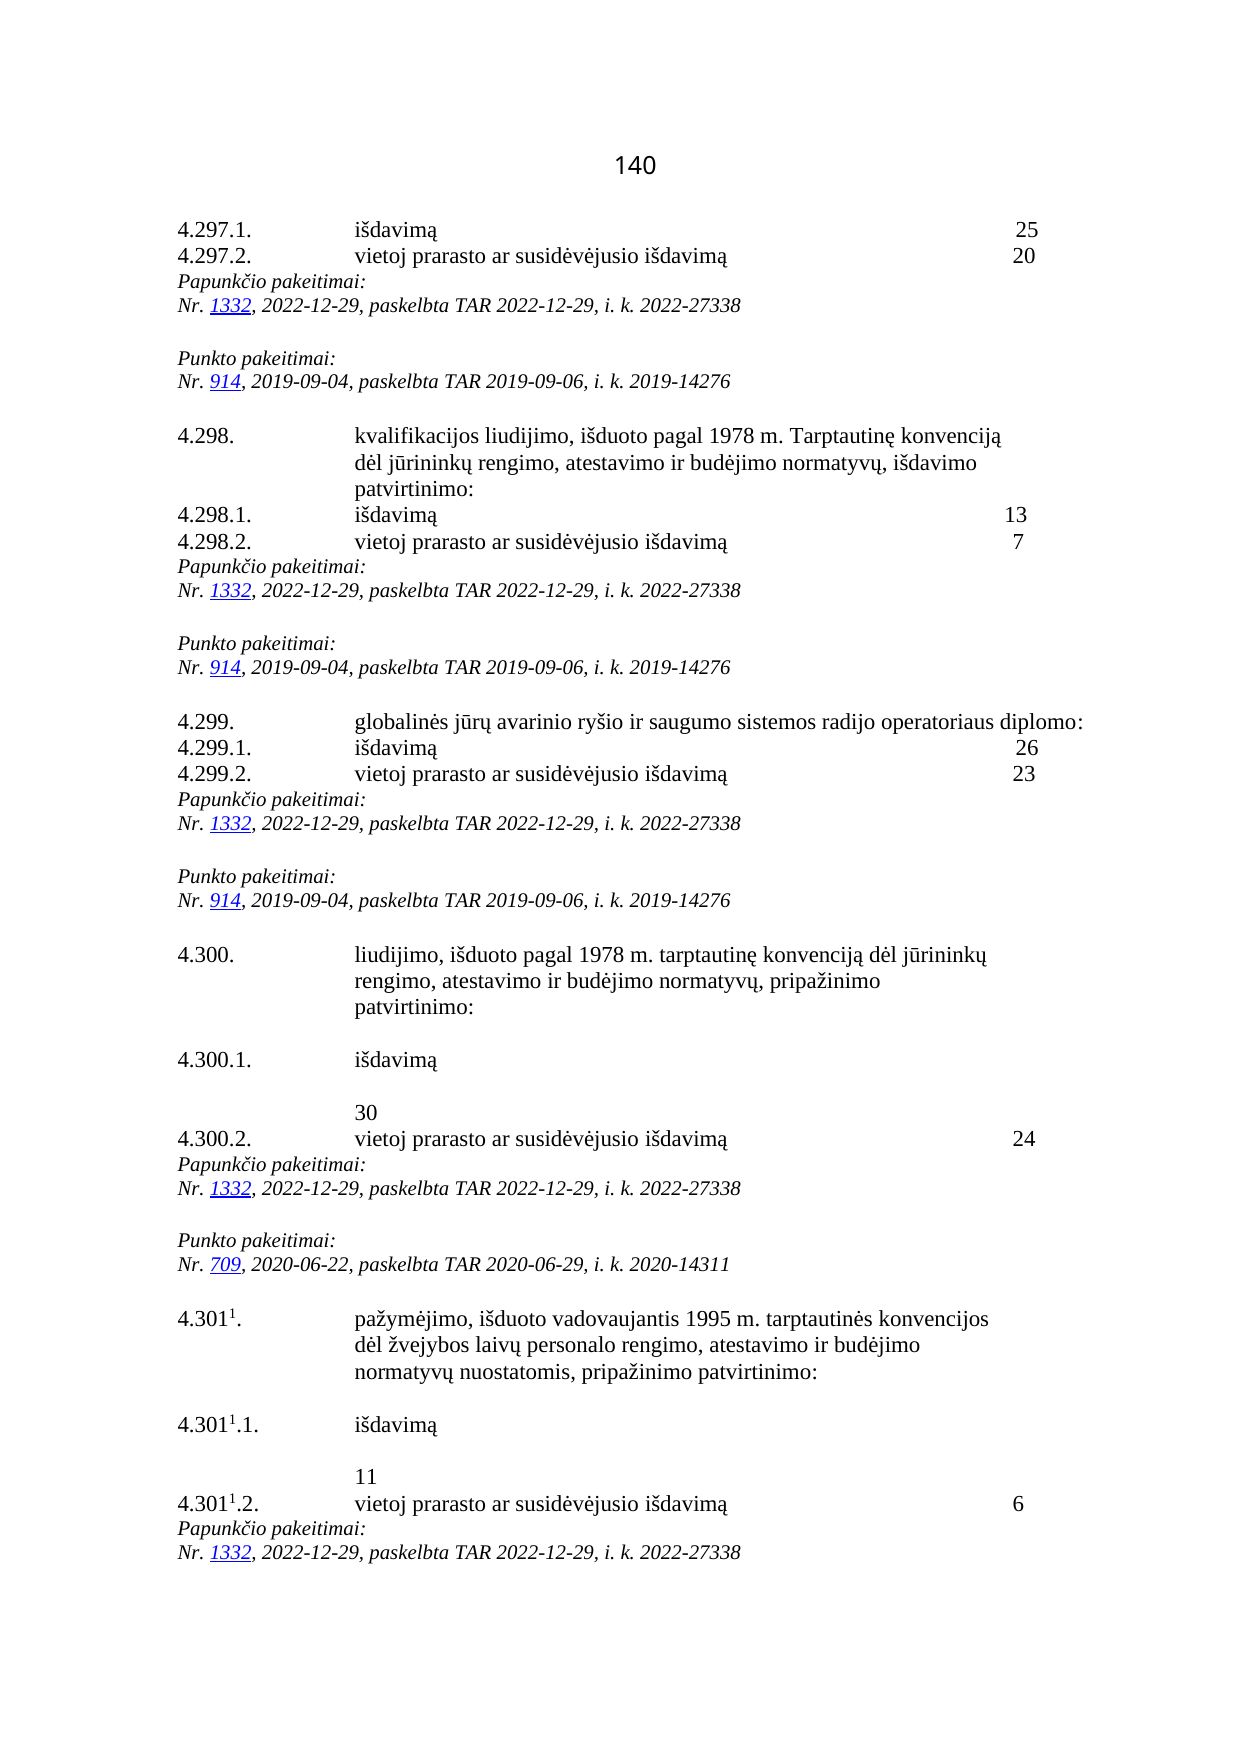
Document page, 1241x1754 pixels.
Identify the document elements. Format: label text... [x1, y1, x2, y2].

text Nr. 1332, 2022-12-29, paskelbta TAR 2022-12-29, i. k. 2022-27338 [177, 1176, 1092, 1199]
text 4.299. globalinės jūrų avarinio ryšio ir saugumo sistemos radijo operatoriaus diplomo: [177, 708, 1092, 734]
text 4.300.1. išdavimą 30 [177, 1046, 1004, 1125]
text Nr. 1332, 2022-12-29, paskelbta TAR 2022-12-29, i. k. 2022-27338 [177, 1540, 1092, 1564]
text 4.3011.1. išdavimą 11 [177, 1411, 1004, 1490]
text 4.298.2. vietoj prarasto ar susidėvėjusio išdavimą 7 [177, 528, 1092, 554]
text 4.300.2. vietoj prarasto ar susidėvėjusio išdavimą 24 [177, 1125, 1092, 1151]
text Nr. 1332, 2022-12-29, paskelbta TAR 2022-12-29, i. k. 2022-27338 [177, 811, 1092, 835]
text 4.3011. pažymėjimo, išduoto vadovaujantis 1995 m. tarptautinės konvencijos dėl žvejybos laivų personalo rengimo, atestavimo ir budėjimo normatyvų nuostatomis, pripažinimo patvirtinimo: [177, 1305, 1004, 1411]
text 4.299.2. vietoj prarasto ar susidėvėjusio išdavimą 23 [177, 761, 1092, 787]
text 4.297.2. vietoj prarasto ar susidėvėjusio išdavimą 20 [177, 242, 1092, 268]
text Punkto pakeitimai: [177, 864, 1092, 888]
text Nr. 914, 2019-09-04, paskelbta TAR 2019-09-06, i. k. 2019-14276 [177, 369, 1092, 393]
text 4.3011.2. vietoj prarasto ar susidėvėjusio išdavimą 6 [177, 1490, 1092, 1516]
text Nr. 914, 2019-09-04, paskelbta TAR 2019-09-06, i. k. 2019-14276 [177, 655, 1092, 679]
text Nr. 1332, 2022-12-29, paskelbta TAR 2022-12-29, i. k. 2022-27338 [177, 293, 1092, 317]
text 4.298. kvalifikacijos liudijimo, išduoto pagal 1978 m. Tarptautinę konvenciją dėl jūrininkų rengimo, atestavimo ir budėjimo normatyvų, išdavimo patvirtinimo: [177, 422, 1033, 501]
text Nr. 1332, 2022-12-29, paskelbta TAR 2022-12-29, i. k. 2022-27338 [177, 578, 1092, 602]
text Nr. 914, 2019-09-04, paskelbta TAR 2019-09-06, i. k. 2019-14276 [177, 888, 1092, 912]
text Punkto pakeitimai: [177, 345, 1092, 369]
text Papunkčio pakeitimai: [177, 268, 1092, 293]
text Papunkčio pakeitimai: [177, 1516, 1092, 1540]
text 4.300. liudijimo, išduoto pagal 1978 m. tarptautinę konvenciją dėl jūrininkų rengimo, atestavimo ir budėjimo normatyvų, pripažinimo patvirtinimo: [177, 941, 1004, 1046]
text 4.298.1. išdavimą 13 [177, 501, 1033, 528]
text 4.297.1. išdavimą 25 [177, 216, 1092, 242]
text Papunkčio pakeitimai: [177, 1151, 1092, 1176]
text 4.299.1. išdavimą 26 [177, 734, 1092, 761]
text Papunkčio pakeitimai: [177, 554, 1092, 578]
text Punkto pakeitimai: [177, 631, 1092, 655]
text Papunkčio pakeitimai: [177, 787, 1092, 811]
text Punkto pakeitimai: [177, 1228, 1092, 1252]
text Nr. 709, 2020-06-22, paskelbta TAR 2020-06-29, i. k. 2020-14311 [177, 1252, 1092, 1276]
